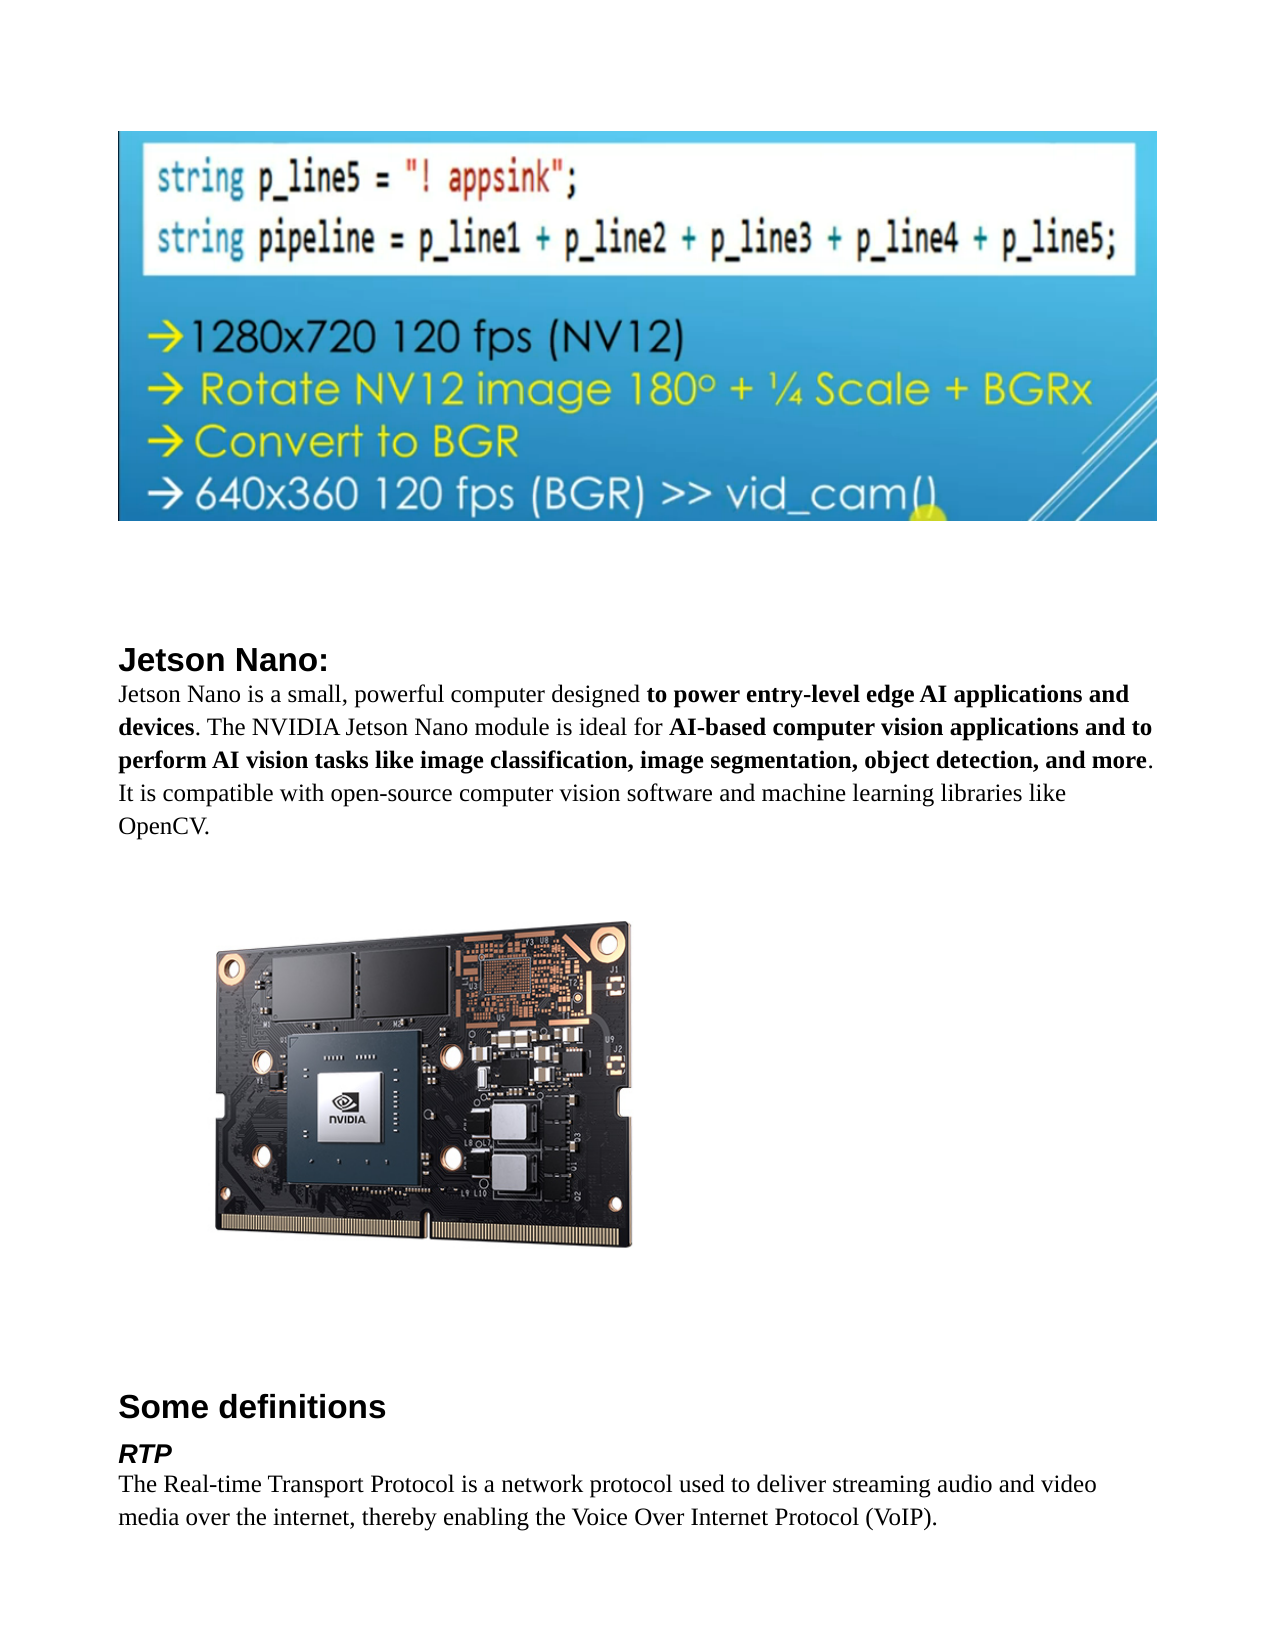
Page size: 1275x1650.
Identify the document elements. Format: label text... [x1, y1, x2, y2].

subtitle Some definitions [118, 1387, 1157, 1425]
subtitle RTP [118, 1438, 1157, 1469]
subtitle Jetson Nano: [118, 640, 1157, 679]
text Jetson Nano is a small, powerful computer designed to power entry-level edge AI applications and devices. The NVIDIA Jetson Nano module is ideal for AI-based computer vision applications and to perform AI vision tasks like image classification, image segmentation, object detection, and more. It is compatible with open-source computer vision software and machine learning libraries like OpenCV. [118, 679, 1157, 840]
text The Real-time Transport Protocol is a network protocol used to deliver streaming audio and video media over the internet, thereby enabling the Voice Over Internet Protocol (VoIP). [118, 1469, 1157, 1531]
